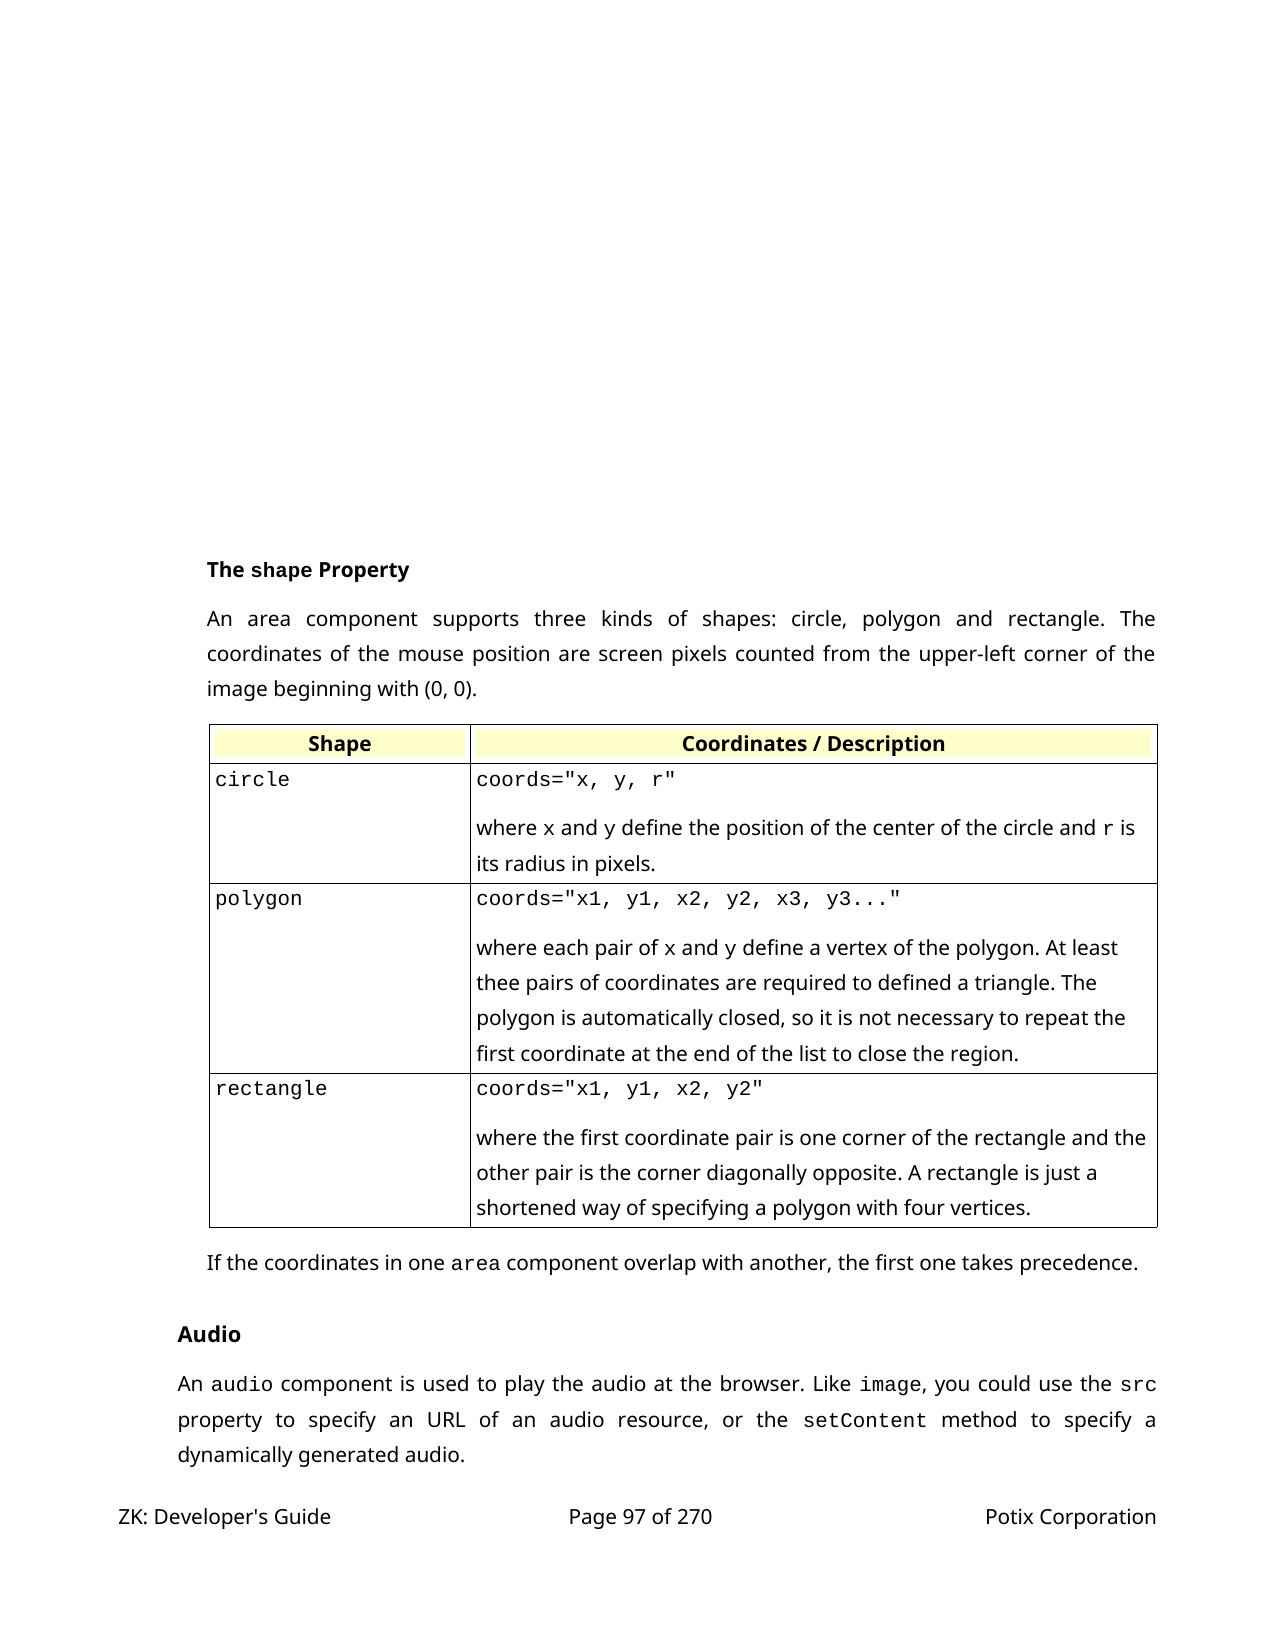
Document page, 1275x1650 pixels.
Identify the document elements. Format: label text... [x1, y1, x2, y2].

table_header Shape [210, 725, 470, 763]
subtitle The shape Property [207, 555, 1157, 583]
table_cell rectangle [210, 1074, 470, 1227]
table_header Coordinates / Description [471, 725, 1157, 763]
table_cell coords="x1, y1, x2, y2, x3, y3..." where each pair of x and y define a vertex of the polygon. At least thee pairs of coordinates are required to defined a triangle. The polygon is automatically closed, so it is not necessary to repeat the first coordinate at the end of the list to close the region. [471, 884, 1157, 1073]
subtitle Audio [177, 1319, 1157, 1349]
table_cell polygon [210, 884, 470, 1073]
text An audio component is used to play the audio at the browser. Like image, you could use the src property to specify an URL of an audio resource, or the setContent method to specify a dynamically generated audio. [177, 1369, 1157, 1469]
table_cell coords="x1, y1, x2, y2" where the first coordinate pair is one corner of the rectangle and the other pair is the corner diagonally opposite. A rectangle is just a shortened way of specifying a polygon with four vertices. [471, 1074, 1157, 1227]
table_cell circle [210, 764, 470, 883]
text If the coordinates in one area component overlap with another, the first one takes precedence. [207, 1248, 1157, 1276]
table_cell coords="x, y, r" where x and y define the position of the center of the circle and r is its radius in pixels. [471, 764, 1157, 883]
text An area component supports three kinds of shapes: circle, polygon and rectangle. The coordinates of the mouse position are screen pixels counted from the upper-left corner of the image beginning with (0, 0). [207, 604, 1157, 703]
